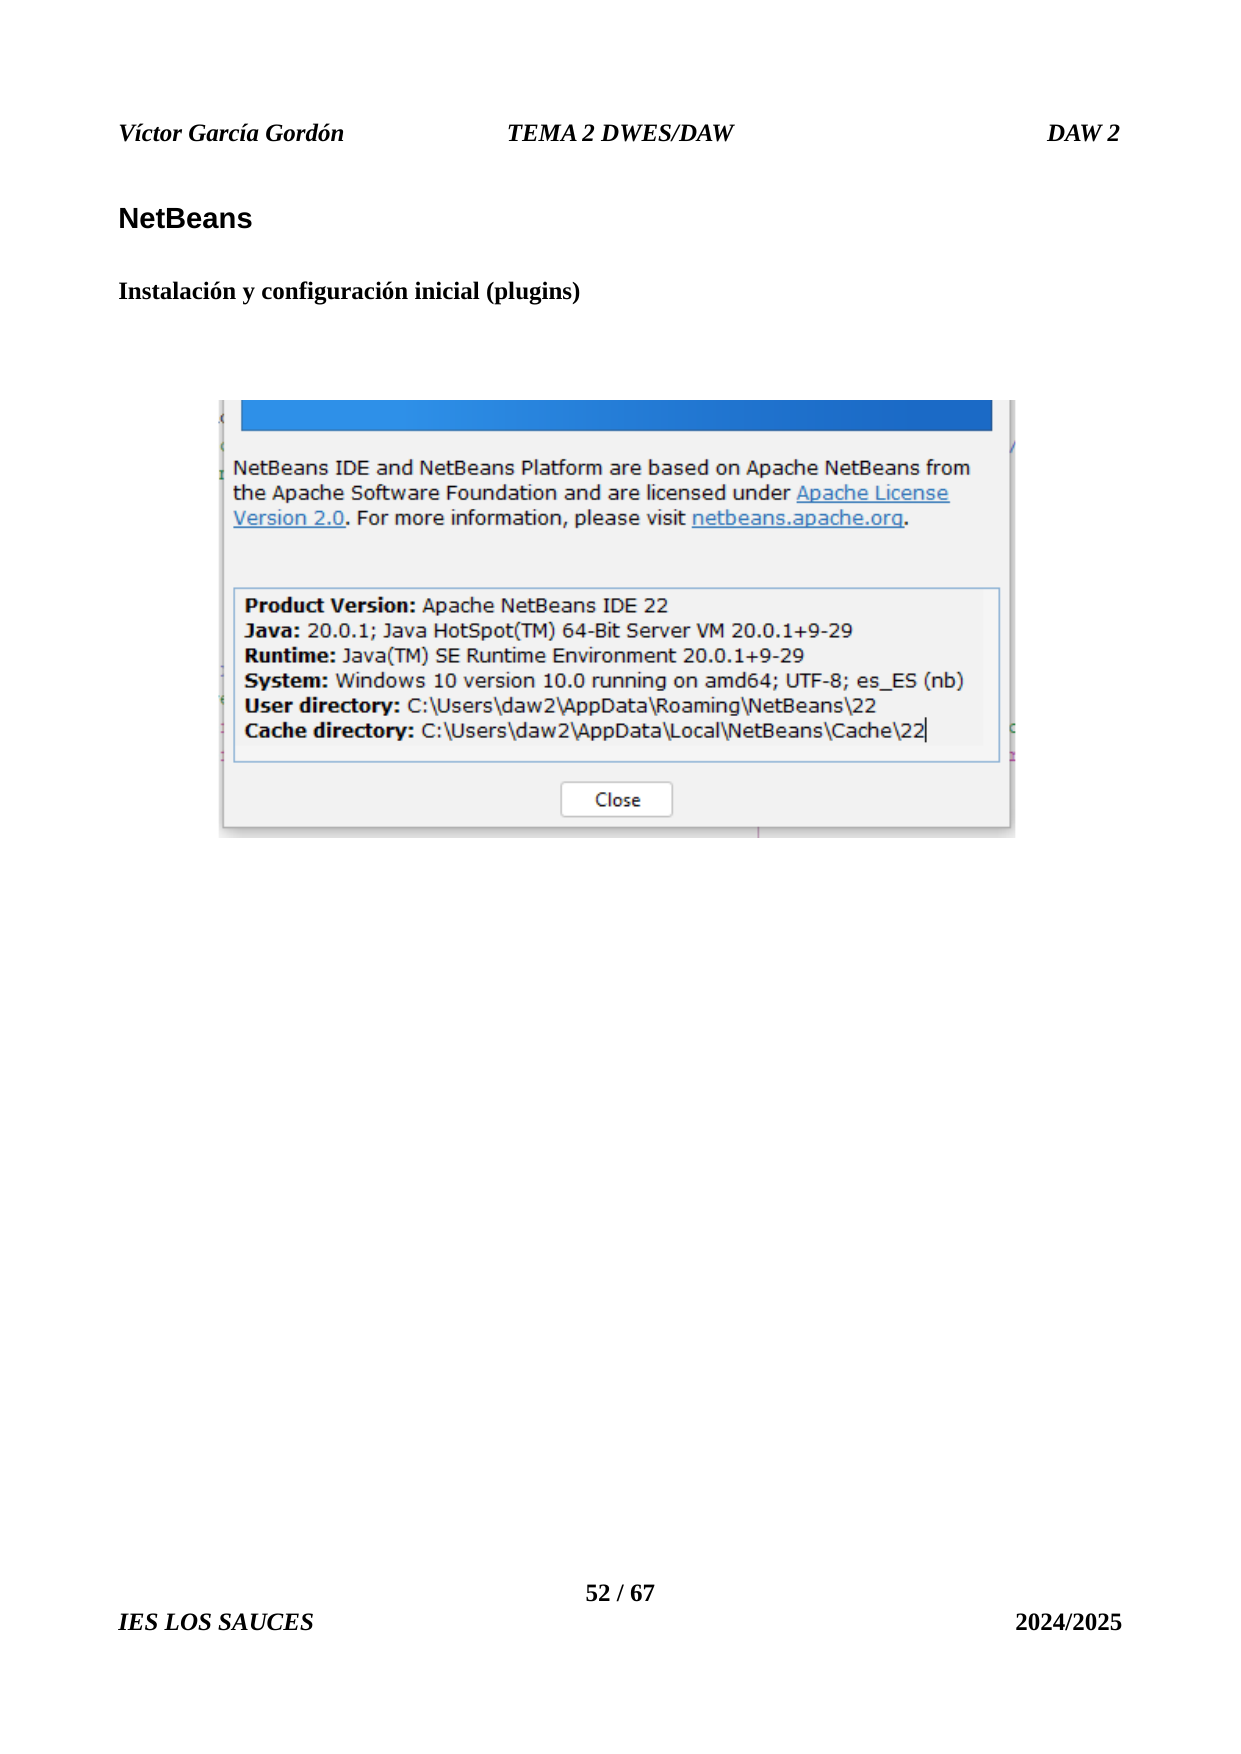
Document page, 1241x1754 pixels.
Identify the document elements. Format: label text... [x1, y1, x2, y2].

subtitle NetBeans [118, 201, 1122, 235]
picture [218, 400, 1016, 838]
text Instalación y configuración inicial (plugins) [118, 276, 1122, 305]
